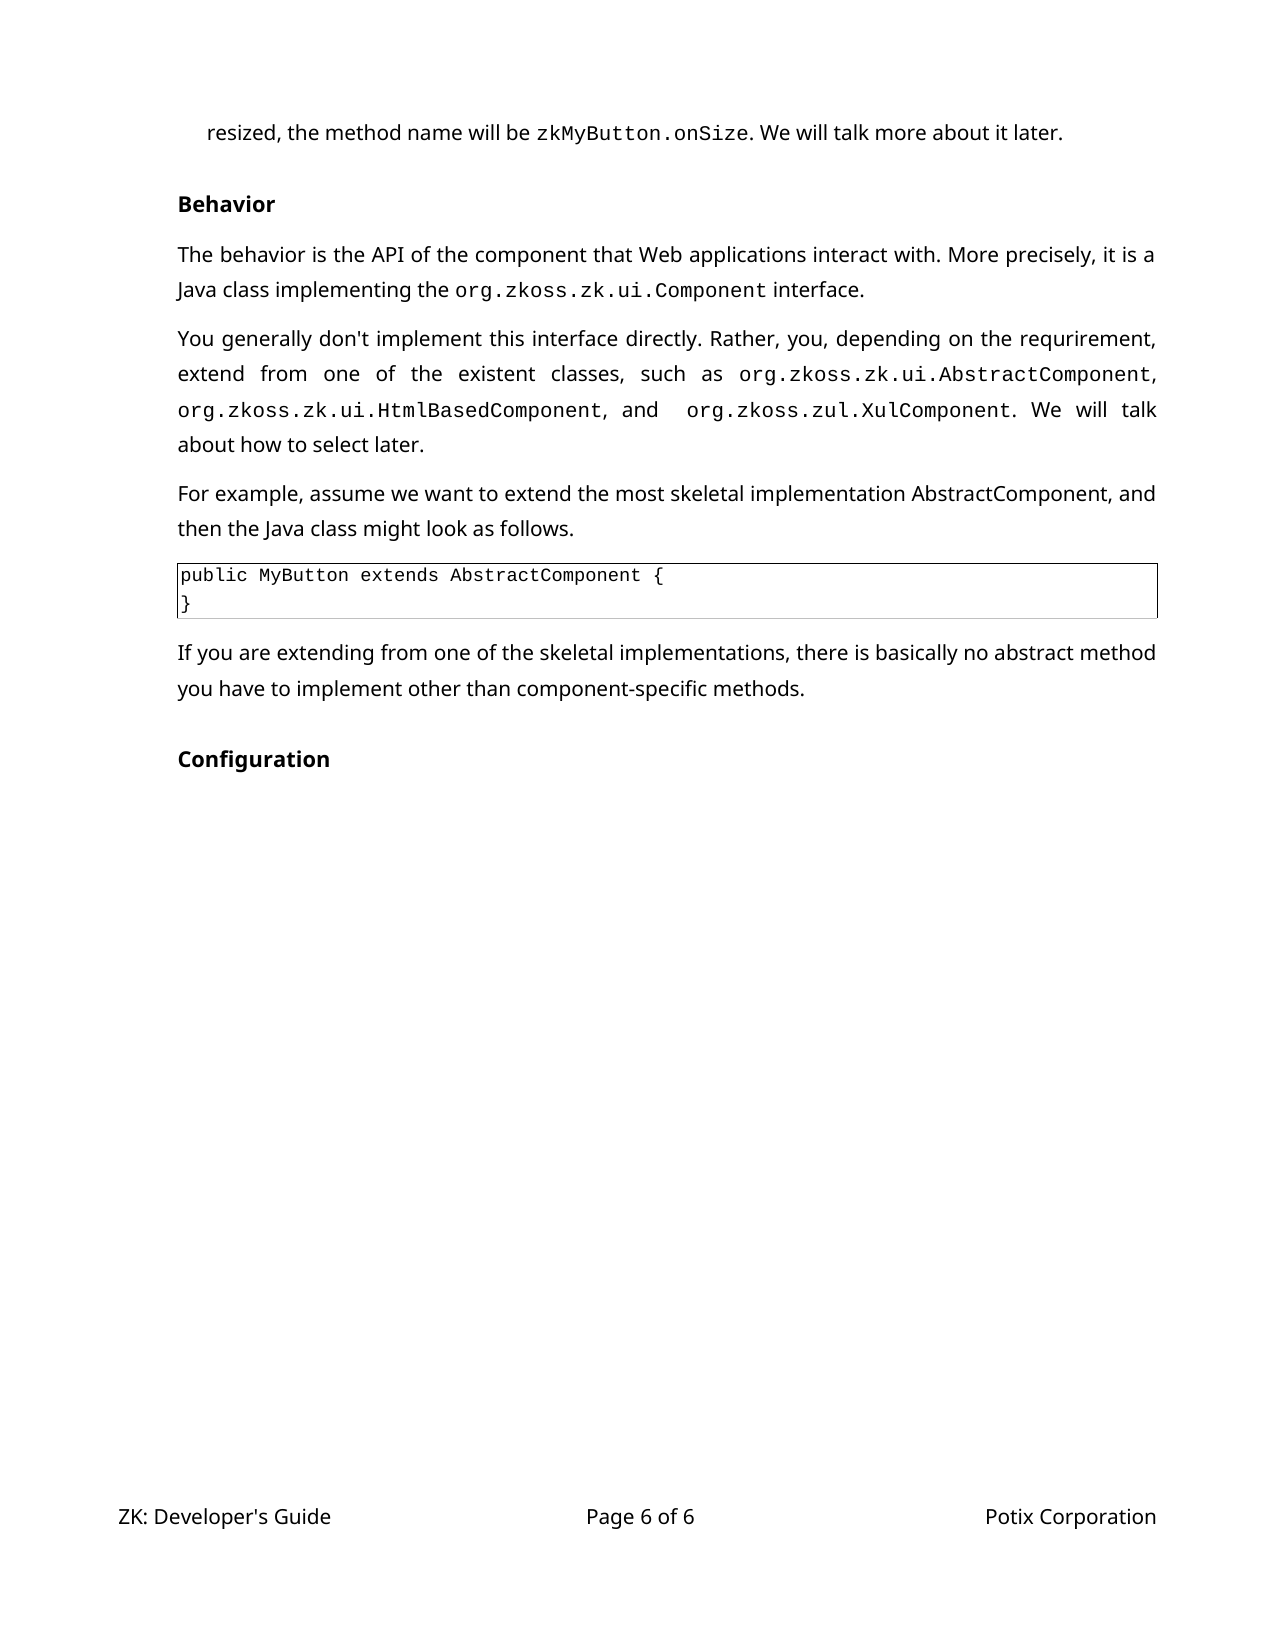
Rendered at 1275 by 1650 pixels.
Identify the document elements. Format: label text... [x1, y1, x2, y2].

subtitle Configuration [177, 744, 1157, 774]
text If you are extending from one of the skeletal implementations, there is basically no abstract method you have to implement other than component-specific methods. [177, 638, 1157, 702]
text You generally don't implement this interface directly. Rather, you, depending on the requrirement, extend from one of the existent classes, such as org.zkoss.zk.ui.AbstractComponent, org.zkoss.zk.ui.HtmlBasedComponent, and org.zkoss.zul.XulComponent. We will talk about how to select later. [177, 324, 1157, 459]
subtitle Behavior [177, 189, 1157, 219]
text } [178, 591, 1157, 618]
text The behavior is the API of the component that Web applications interact with. More precisely, it is a Java class implementing the org.zkoss.zk.ui.Component interface. [177, 240, 1157, 303]
text For example, assume we want to extend the most skeletal implementation AbstractComponent, and then the Java class might look as follows. [177, 479, 1157, 543]
text resized, the method name will be zkMyButton.onSize. We will talk more about it later. [207, 118, 1157, 147]
text public MyButton extends AbstractComponent { [178, 564, 1157, 588]
